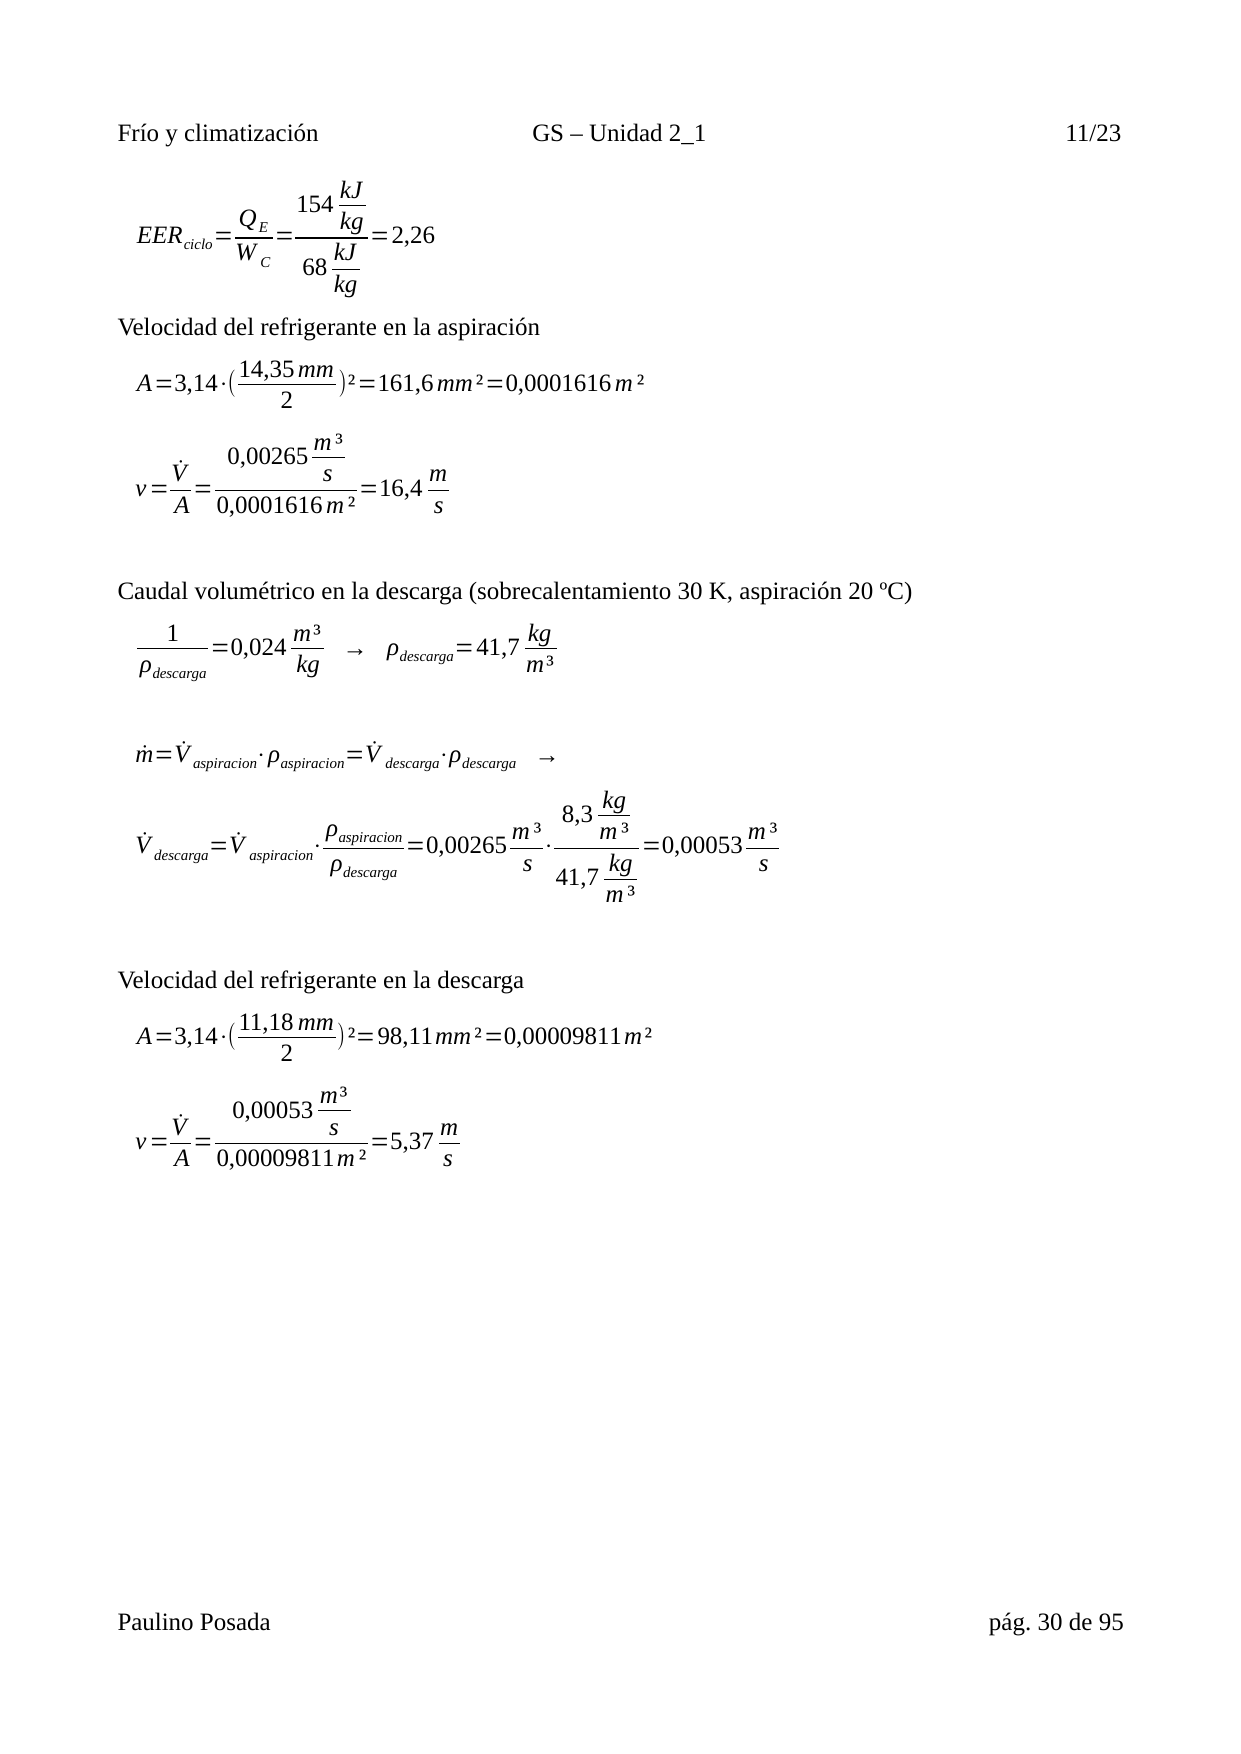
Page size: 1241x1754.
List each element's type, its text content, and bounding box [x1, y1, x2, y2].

text → [117, 619, 1123, 682]
text Caudal volumétrico en la descarga (sobrecalentamiento 30 K, aspiración 20 ºC) [117, 576, 1123, 605]
text → [117, 740, 1123, 908]
text Velocidad del refrigerante en la descarga [117, 966, 1123, 994]
text Velocidad del refrigerante en la aspiración [117, 312, 1123, 341]
